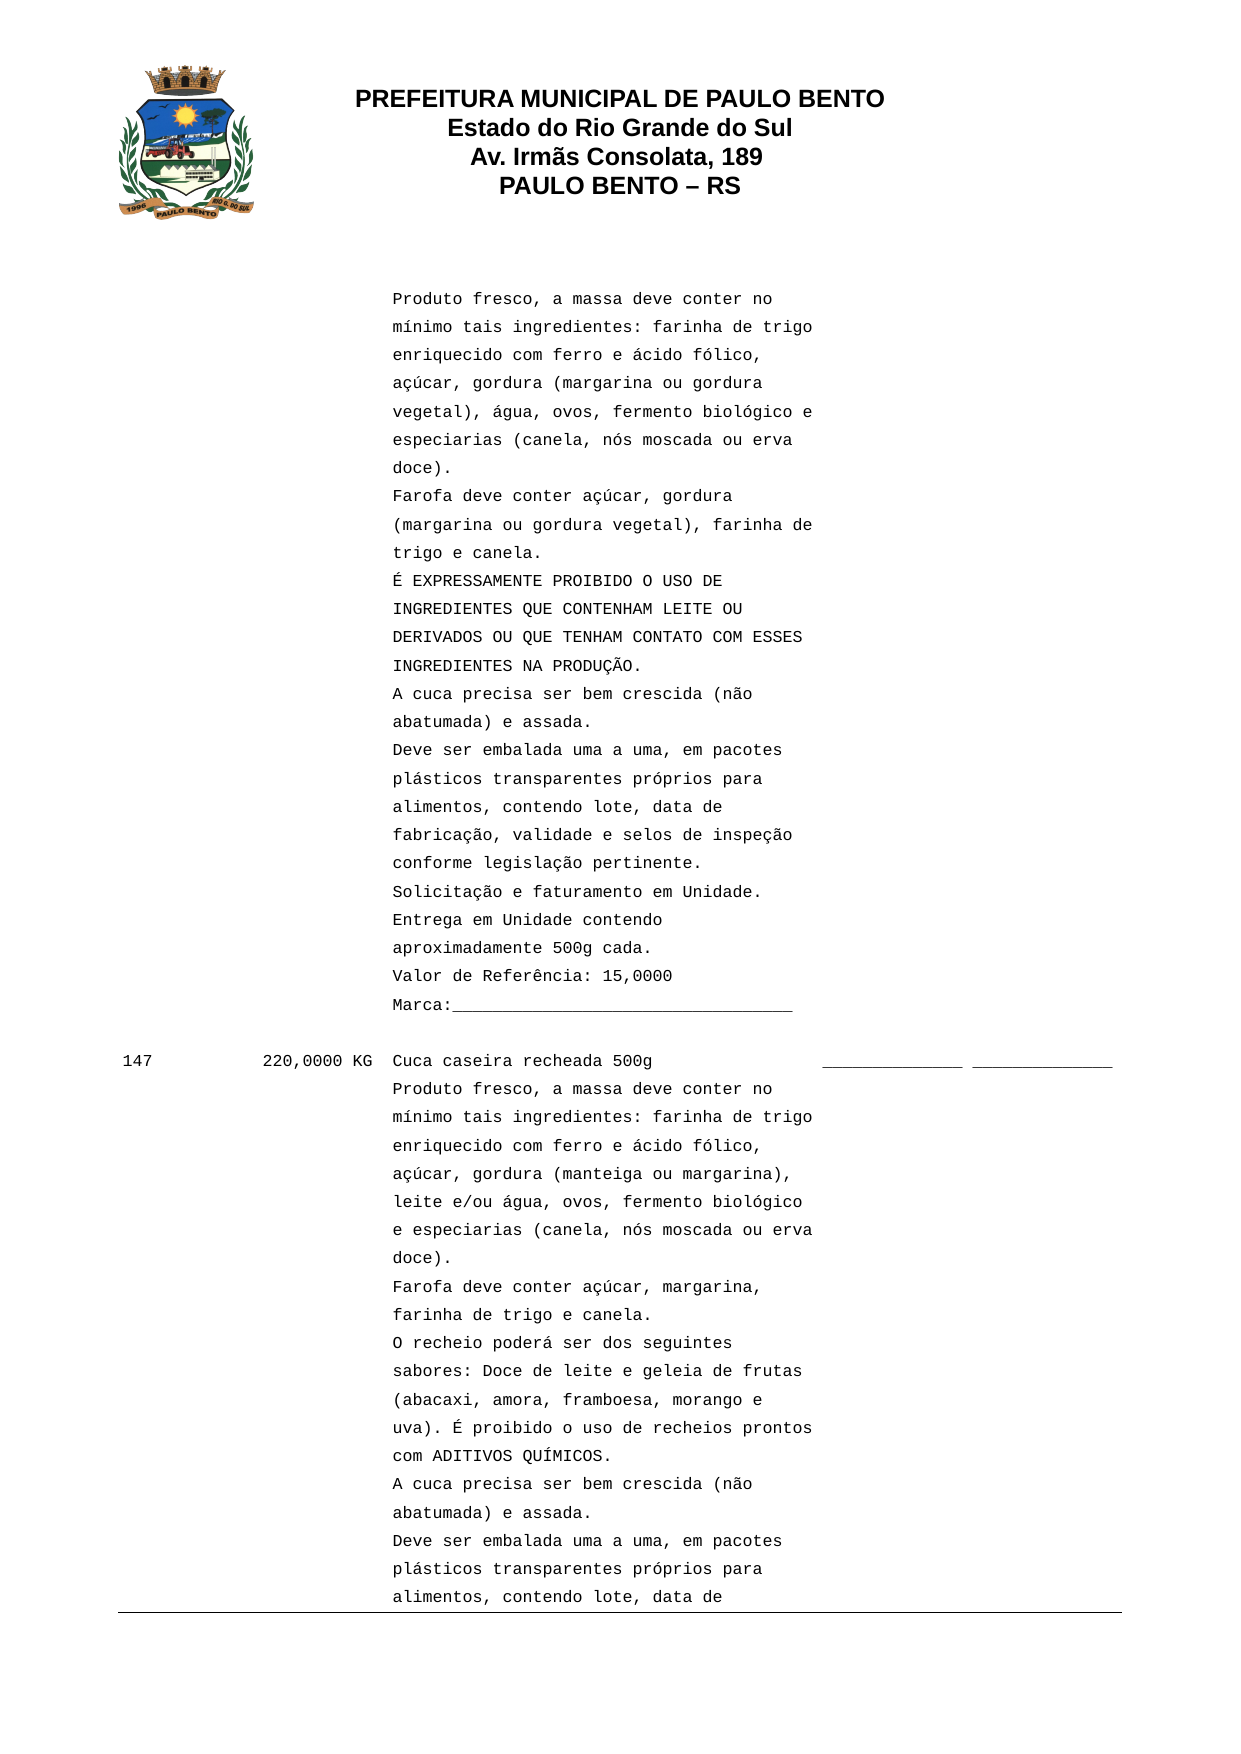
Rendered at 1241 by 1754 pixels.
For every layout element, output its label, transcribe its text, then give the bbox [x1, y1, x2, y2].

picture [118, 65, 254, 220]
text Produto fresco, a massa deve conter no mínimo tais ingredientes: farinha de trigo enriquecido com ferro e ácido fólico, açúcar, gordura (margarina ou gordura vegetal), água, ovos, fermento biológico e especiarias (canela, nós moscada ou erva doce). Farofa deve conter açúcar, gordura (margarina ou gordura vegetal), farinha de trigo e canela. É EXPRESSAMENTE PROIBIDO O USO DE INGREDIENTES QUE CONTENHAM LEITE OU DERIVADOS OU QUE TENHAM CONTATO COM ESSES INGREDIENTES NA PRODUÇÃO. A cuca precisa ser bem crescida (não abatumada) e assada. Deve ser embalada uma a uma, em pacotes plásticos transparentes próprios para alimentos, contendo lote, data de fabricação, validade e selos de inspeção conforme legislação pertinente. Solicitação e faturamento em Unidade. Entrega em Unidade contendo aproximadamente 500g cada. Valor de Referência: 15,0000 Marca:__________________________________ 147 220,0000 KG Cuca caseira recheada 500g ______________ ______________ Produto fresco, a massa deve conter no mínimo tais ingredientes: farinha de trigo enriquecido com ferro e ácido fólico, açúcar, gordura (manteiga ou margarina), leite e/ou água, ovos, fermento biológico e especiarias (canela, nós moscada ou erva doce). Farofa deve conter açúcar, margarina, farinha de trigo e canela. O recheio poderá ser dos seguintes sabores: Doce de leite e geleia de frutas (abacaxi, amora, framboesa, morango e uva). É proibido o uso de recheios prontos com ADITIVOS QUÍMICOS. A cuca precisa ser bem crescida (não abatumada) e assada. Deve ser embalada uma a uma, em pacotes plásticos transparentes próprios para alimentos, contendo lote, data de [118, 286, 1122, 1612]
